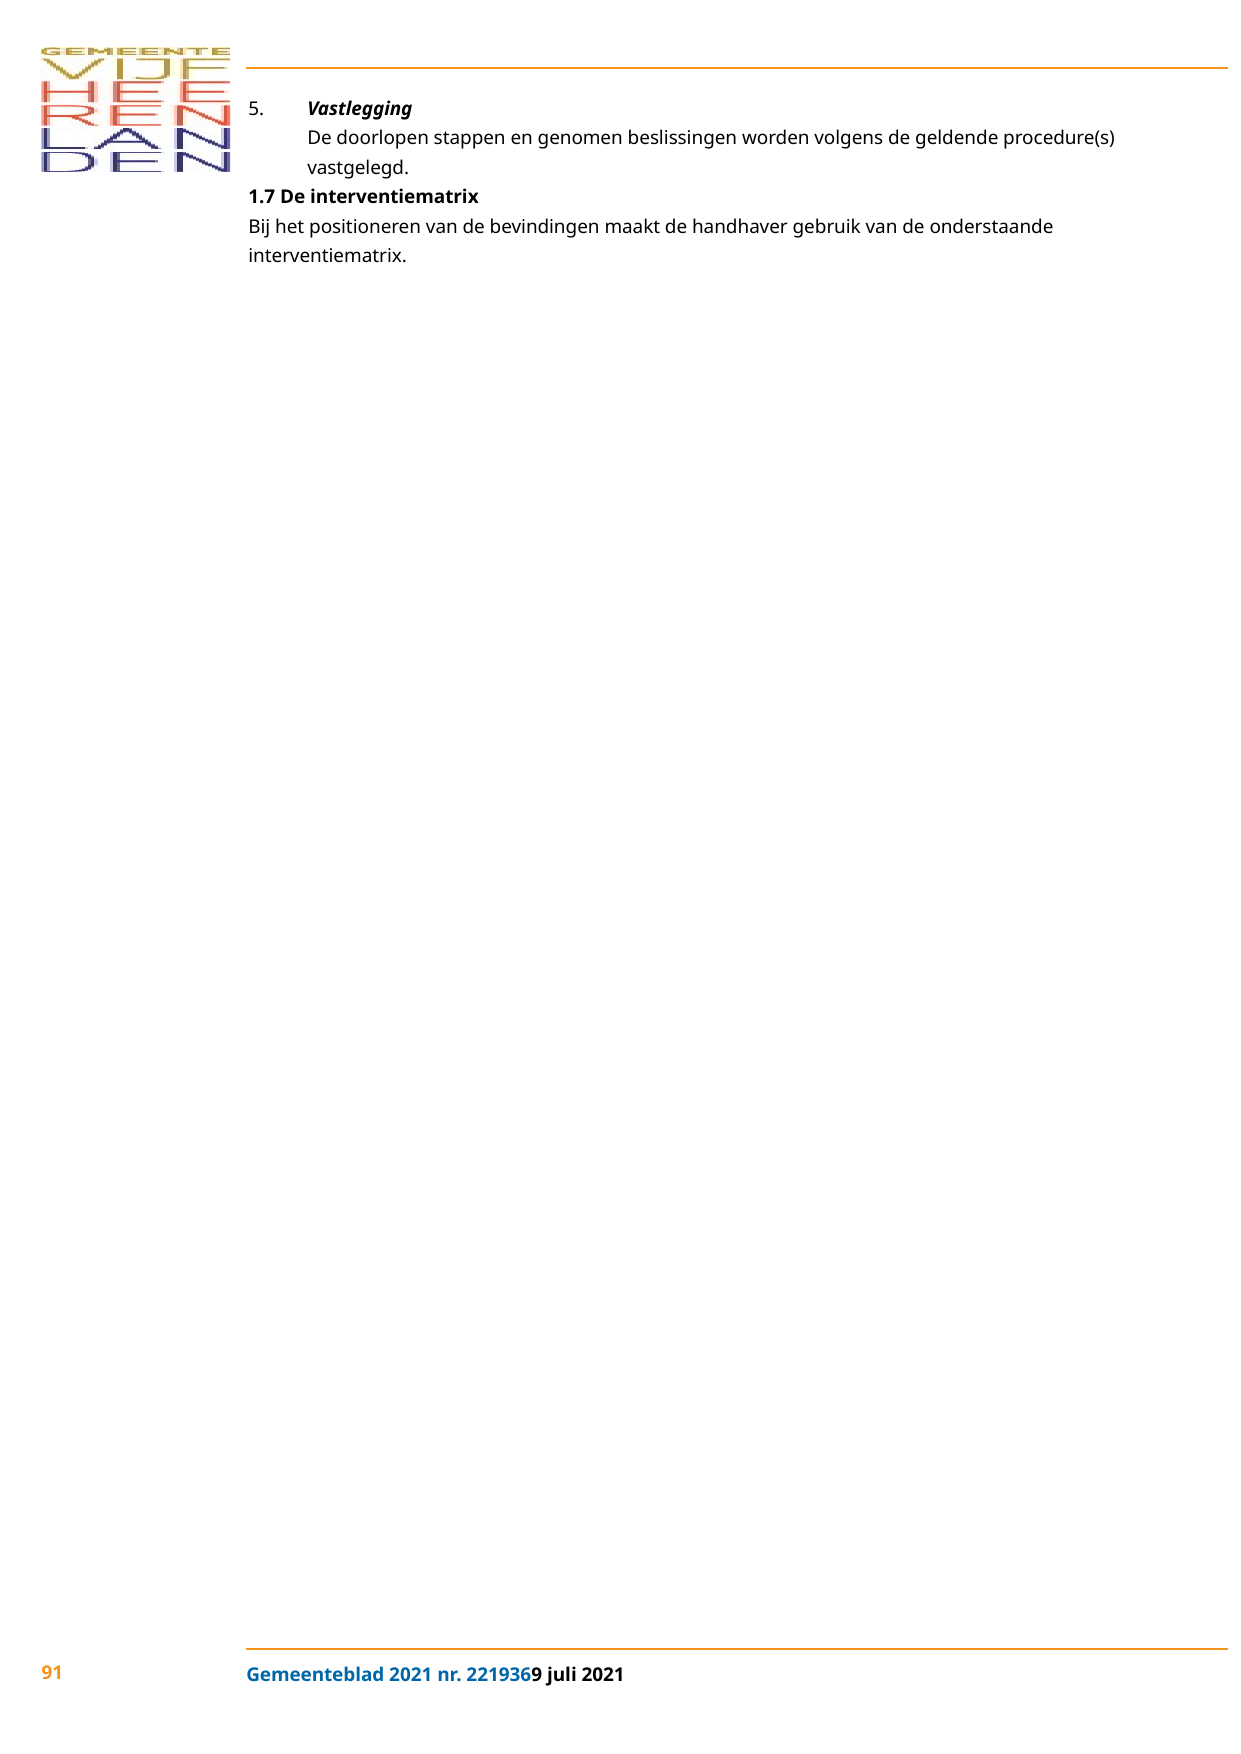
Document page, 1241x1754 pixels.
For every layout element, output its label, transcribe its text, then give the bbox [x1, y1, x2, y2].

list De doorlopen stappen en genomen beslissingen worden volgens de geldende procedure(s) vastgelegd. [248, 124, 1152, 180]
text 1.7 De interventiematrix [248, 183, 1152, 209]
picture [41, 47, 231, 172]
list Vastlegging [248, 95, 1152, 121]
text Bij het positioneren van de bevindingen maakt de handhaver gebruik van de onderstaande interventiematrix. [248, 213, 1152, 268]
